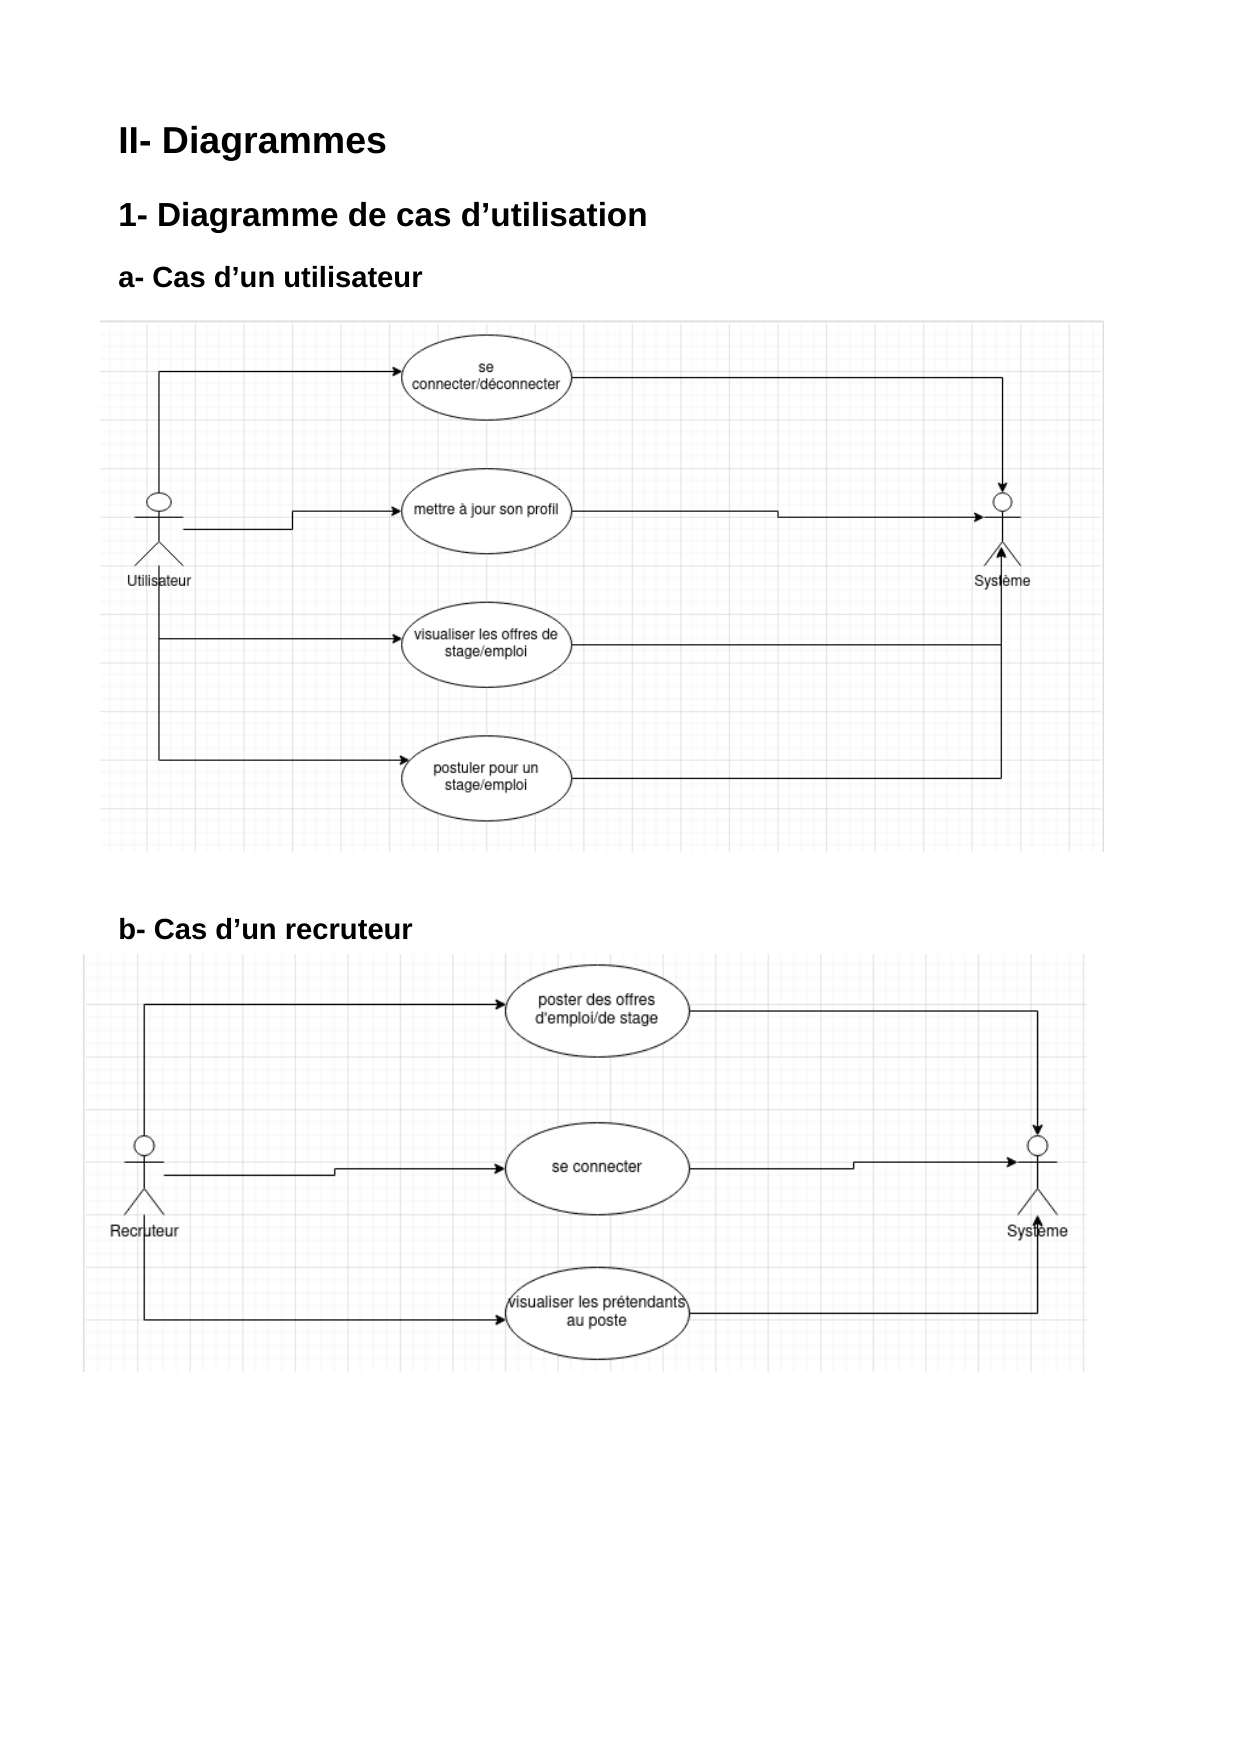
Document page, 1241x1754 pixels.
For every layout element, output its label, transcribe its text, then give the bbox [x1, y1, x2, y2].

picture [82, 954, 1087, 1372]
subtitle a- Cas d’un utilisateur [118, 260, 1122, 294]
picture [100, 320, 1104, 852]
subtitle b- Cas d’un recruteur [118, 912, 1122, 946]
subtitle 1- Diagramme de cas d’utilisation [118, 194, 1122, 233]
subtitle II- Diagrammes [118, 118, 1122, 161]
